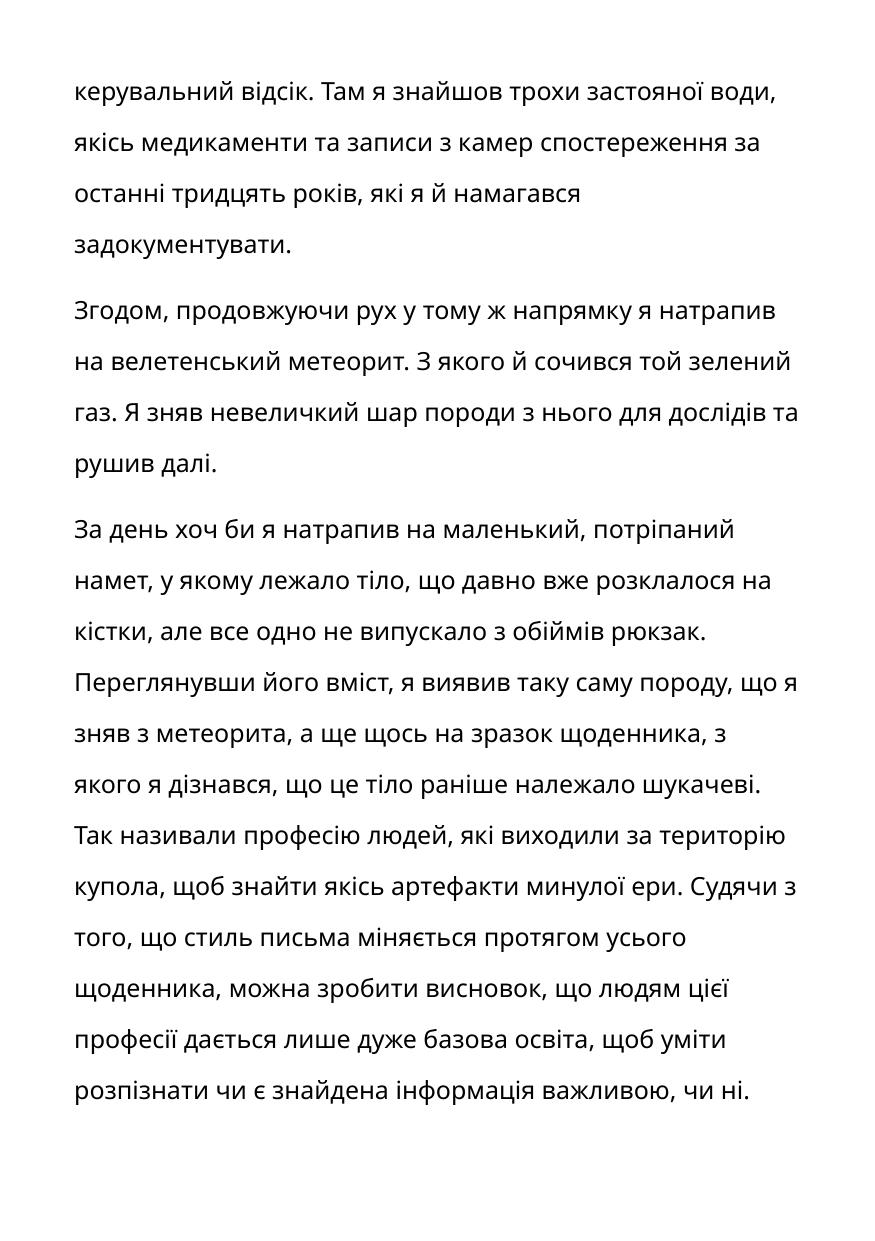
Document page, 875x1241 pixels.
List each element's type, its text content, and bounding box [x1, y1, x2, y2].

text Згодом, продовжуючи рух у тому ж напрямку я натрапив на велетенський метеорит. З якого й сочився той зелений газ. Я зняв невеличкий шар породи з нього для дослідів та рушив далі. [74, 293, 800, 480]
text керувальний відсік. Там я знайшов трохи застояної води, якісь медикаменти та записи з камер спостереження за останні тридцять років, які я й намагався задокументувати. [74, 74, 800, 261]
text За день хоч би я натрапив на маленький, потріпаний намет, у якому лежало тіло, що давно вже розклалося на кістки, але все одно не випускало з обіймів рюкзак. Переглянувши його вміст, я виявив таку саму породу, що я зняв з метеорита, а ще щось на зразок щоденника, з якого я дізнався, що це тіло раніше належало шукачеві. Так називали професію людей, які виходили за територію купола, щоб знайти якісь артефакти минулої ери. Судячи з того, що стиль письма міняється протягом усього щоденника, можна зробити висновок, що людям цієї професії дається лише дуже базова освіта, щоб уміти розпізнати чи є знайдена інформація важливою, чи ні. [74, 511, 800, 1107]
